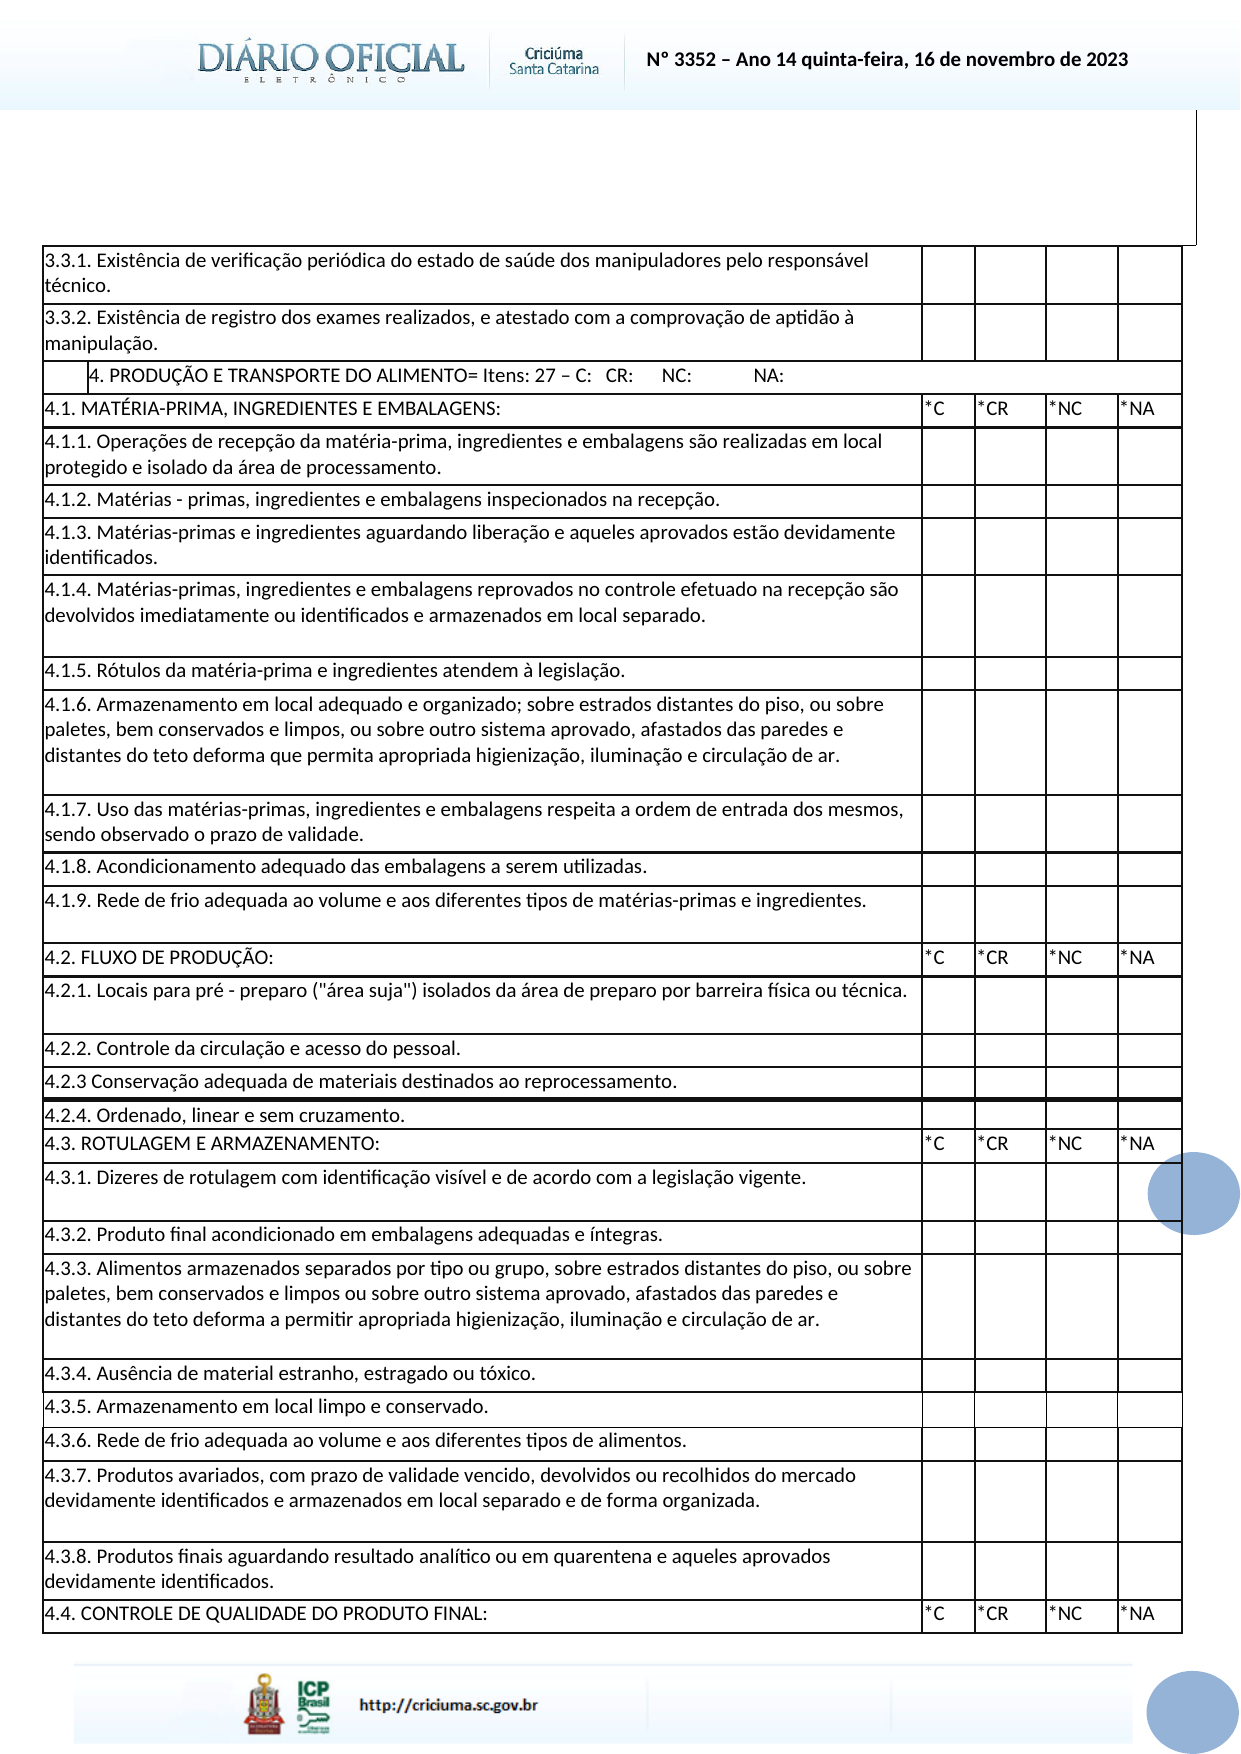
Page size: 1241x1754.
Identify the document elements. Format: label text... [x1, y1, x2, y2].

table_cell [976, 305, 1045, 360]
table_cell 4.3. ROTULAGEM E ARMAZENAMENTO: [44, 1130, 921, 1162]
table_cell [923, 1102, 974, 1128]
table_cell [976, 978, 1045, 1033]
table_cell [1119, 887, 1181, 942]
table_cell [1119, 1164, 1160, 1219]
table_cell [1119, 247, 1181, 302]
table_cell [1047, 1068, 1117, 1097]
table_cell 4.2.1. Locais para pré - preparo ("área suja") isolados da área de preparo por barreira física ou técnica. [44, 978, 921, 1033]
table_cell 4.3.5. Armazenamento em local limpo e conservado. [44, 1393, 922, 1427]
table_cell [976, 1035, 1045, 1066]
table_cell *NC [1047, 944, 1117, 975]
table_cell [1047, 796, 1117, 851]
table_cell [923, 1035, 974, 1066]
table_cell [1119, 978, 1181, 1033]
table_cell [976, 854, 1045, 885]
table_cell [1119, 691, 1181, 794]
table_cell [1047, 576, 1117, 656]
table_cell [923, 854, 974, 885]
table_cell 4.1.4. Matérias-primas, ingredientes e embalagens reprovados no controle efetuado na recepção são devolvidos imediatamente ou identificados e armazenados em local separado. [44, 576, 921, 656]
table_cell [976, 658, 1045, 689]
table_cell [1047, 1428, 1117, 1460]
table_cell 4.3.1. Dizeres de rotulagem com identificação visível e de acordo com a legislação vigente. [44, 1164, 921, 1219]
table_cell [923, 429, 974, 484]
table_cell 4.3.2. Produto final acondicionado em embalagens adequadas e íntegras. [44, 1222, 921, 1253]
table_cell [923, 519, 974, 574]
table_cell [923, 576, 974, 656]
table_cell *NA [1119, 1130, 1181, 1162]
table_cell 4.3.6. Rede de frio adequada ao volume e aos diferentes tipos de alimentos. [44, 1428, 921, 1460]
table_cell [976, 1543, 1045, 1598]
table_cell 3.3.2. Existência de registro dos exames realizados, e atestado com a comprovação de aptidão à manipulação. [44, 305, 921, 360]
table_cell 4.2.4. Ordenado, linear e sem cruzamento. [44, 1102, 921, 1128]
table_cell [976, 1462, 1045, 1541]
table_cell [976, 1360, 1045, 1391]
table_cell [923, 978, 974, 1033]
table_cell [1119, 854, 1181, 885]
table_cell [976, 1102, 1045, 1128]
table_cell [1047, 978, 1117, 1033]
table_cell [923, 796, 974, 851]
table_cell [976, 1222, 1045, 1253]
table_cell [923, 1360, 974, 1391]
table_cell [1119, 1462, 1181, 1541]
table_cell 4.2.3 Conservação adequada de materiais destinados ao reprocessamento. [44, 1068, 921, 1097]
table_cell [1119, 1035, 1181, 1066]
table_cell [923, 1393, 974, 1427]
table_cell [1119, 1068, 1181, 1097]
table_cell [1047, 1035, 1117, 1066]
table_cell [1047, 887, 1117, 942]
table_cell 4.3.8. Produtos finais aguardando resultado analítico ou em quarentena e aqueles aprovados devidamente identificados. [44, 1543, 921, 1598]
table_cell *NC [1047, 395, 1117, 426]
table_cell [1119, 1543, 1181, 1598]
table_cell [1119, 1222, 1181, 1253]
table_cell [923, 1164, 974, 1219]
table_cell 4.1.2. Matérias - primas, ingredientes e embalagens inspecionados na recepção. [44, 486, 921, 517]
table_cell 4.2. FLUXO DE PRODUÇÃO: [44, 944, 921, 975]
table_cell *CR [976, 1130, 1045, 1162]
table_cell [1119, 1360, 1181, 1391]
table_cell [1119, 658, 1181, 689]
table_cell 4.2.2. Controle da circulação e acesso do pessoal. [44, 1035, 921, 1066]
table_cell [1047, 247, 1117, 302]
table_cell 4.1. MATÉRIA-PRIMA, INGREDIENTES E EMBALAGENS: [44, 395, 921, 426]
table_cell [1047, 429, 1117, 484]
table_cell [1119, 1255, 1181, 1358]
table_cell [923, 691, 974, 794]
table_cell [44, 362, 87, 393]
table_cell [923, 486, 974, 517]
table_cell [1119, 1428, 1181, 1460]
table_cell [923, 247, 974, 302]
table_cell *NC [1047, 1601, 1117, 1632]
table_cell [1119, 796, 1181, 851]
table_cell [976, 486, 1045, 517]
table_cell [1047, 1393, 1117, 1427]
table_cell 4.1.8. Acondicionamento adequado das embalagens a serem utilizadas. [44, 854, 921, 885]
table_cell [1118, 1393, 1182, 1427]
table_cell [1047, 1222, 1117, 1253]
table_cell [1047, 1255, 1117, 1358]
table_cell *C [923, 1601, 974, 1632]
table_cell [1119, 486, 1181, 517]
table_cell 4.4. CONTROLE DE QUALIDADE DO PRODUTO FINAL: [44, 1601, 921, 1632]
table_cell [1047, 854, 1117, 885]
table_cell [976, 1164, 1045, 1219]
table_cell *NC [1047, 1130, 1117, 1162]
table_cell [923, 1543, 974, 1598]
table_cell [923, 887, 974, 942]
table_cell *C [923, 395, 974, 426]
table_cell [923, 1255, 974, 1358]
table_cell 4.1.9. Rede de frio adequada ao volume e aos diferentes tipos de matérias-primas e ingredientes. [44, 887, 921, 942]
table_cell 4.3.7. Produtos avariados, com prazo de validade vencido, devolvidos ou recolhidos do mercado devidamente identificados e armazenados em local separado e de forma organizada. [44, 1462, 921, 1541]
table_cell [976, 247, 1045, 302]
table_cell [976, 576, 1045, 656]
table_cell 4.3.3. Alimentos armazenados separados por tipo ou grupo, sobre estrados distantes do piso, ou sobre paletes, bem conservados e limpos ou sobre outro sistema aprovado, afastados das paredes e distantes do teto deforma a permitir apropriada higienização, iluminação e circulação de ar. [44, 1255, 921, 1358]
table_cell [1047, 305, 1117, 360]
table_cell 4.1.6. Armazenamento em local adequado e organizado; sobre estrados distantes do piso, ou sobre paletes, bem conservados e limpos, ou sobre outro sistema aprovado, afastados das paredes e distantes do teto deforma que permita apropriada higienização, iluminação e circulação de ar. [44, 691, 921, 794]
table_cell *CR [976, 944, 1045, 975]
table_cell [1047, 486, 1117, 517]
table_cell [923, 658, 974, 689]
table_cell [1119, 305, 1181, 360]
table_cell [976, 796, 1045, 851]
table_cell [1047, 1543, 1117, 1598]
table_cell [1047, 519, 1117, 574]
table_cell [1119, 519, 1181, 574]
table_cell [1047, 1360, 1117, 1391]
table_cell *NA [1119, 1601, 1181, 1632]
table_cell [976, 519, 1045, 574]
table_cell [976, 429, 1045, 484]
table_cell [923, 1068, 974, 1097]
table_cell [1119, 576, 1181, 656]
table_cell [1047, 1102, 1117, 1128]
table_cell [976, 887, 1045, 942]
table_cell [923, 1428, 974, 1460]
table_cell *C [923, 944, 974, 975]
table_cell 4. PRODUÇÃO E TRANSPORTE DO ALIMENTO= Itens: 27 – C: CR: NC: NA: [89, 362, 1181, 393]
table_cell [1047, 691, 1117, 794]
table_cell *C [923, 1130, 974, 1162]
table_cell [976, 1428, 1045, 1460]
table_cell [1047, 1164, 1117, 1219]
table_cell [975, 1393, 1046, 1427]
table_cell 4.1.3. Matérias-primas e ingredientes aguardando liberação e aqueles aprovados estão devidamente identificados. [44, 519, 921, 574]
table_cell [923, 1222, 974, 1253]
table_cell *NA [1119, 395, 1181, 426]
table_cell [923, 1462, 974, 1541]
table_cell 4.3.4. Ausência de material estranho, estragado ou tóxico. [44, 1360, 921, 1391]
table_cell [1047, 1462, 1117, 1541]
table_cell 4.1.7. Uso das matérias-primas, ingredientes e embalagens respeita a ordem de entrada dos mesmos, sendo observado o prazo de validade. [44, 796, 921, 851]
table_cell 4.1.1. Operações de recepção da matéria-prima, ingredientes e embalagens são realizadas em local protegido e isolado da área de processamento. [44, 429, 921, 484]
table_cell [976, 1068, 1045, 1097]
table_cell 4.1.5. Rótulos da matéria-prima e ingredientes atendem à legislação. [44, 658, 921, 689]
table_cell [1119, 1102, 1181, 1128]
table_cell [1119, 429, 1181, 484]
table_cell [976, 1255, 1045, 1358]
table_cell 3.3.1. Existência de verificação periódica do estado de saúde dos manipuladores pelo responsável técnico. [44, 247, 921, 302]
table_cell [923, 305, 974, 360]
table_cell [1047, 658, 1117, 689]
table_cell *NA [1119, 944, 1181, 975]
table_cell *CR [976, 395, 1045, 426]
table_cell *CR [976, 1601, 1045, 1632]
table_cell [976, 691, 1045, 794]
